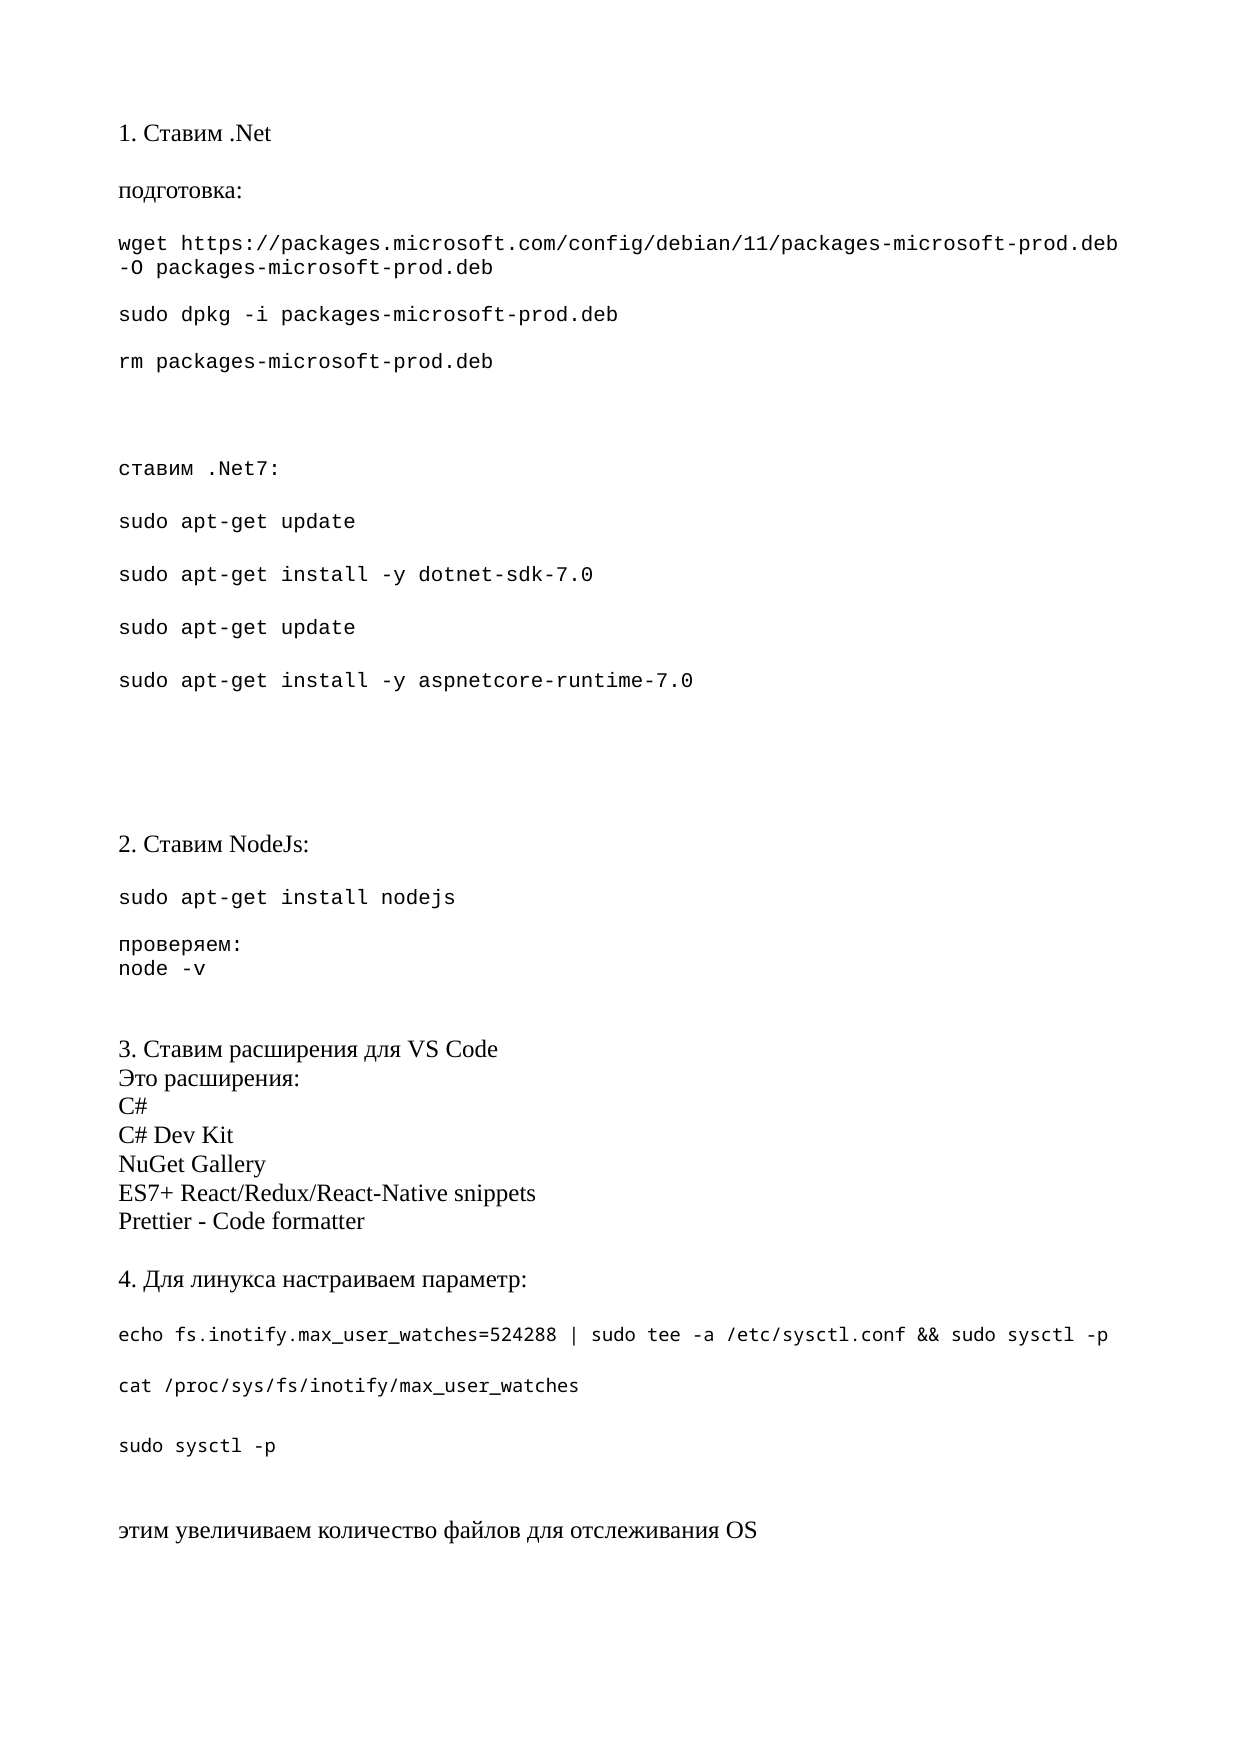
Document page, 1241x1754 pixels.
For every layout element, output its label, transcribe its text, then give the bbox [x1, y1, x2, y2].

text проверяем: [118, 934, 1122, 958]
text Prettier - Code formatter [118, 1206, 1122, 1235]
text подготовка: [118, 176, 1122, 204]
text sudo sysctl -p [118, 1432, 1122, 1515]
text sudo apt-get install -y aspnetcore-runtime-7.0 [118, 670, 1122, 694]
text sudo dpkg -i packages-microsoft-prod.deb [118, 304, 1122, 328]
text sudo apt-get install nodejs [118, 887, 1122, 911]
text C# [118, 1091, 1122, 1120]
text rm packages-microsoft-prod.deb [118, 351, 1122, 375]
text Это расширения: [118, 1063, 1122, 1091]
text cat /proc/sys/fs/inotify/max_user_watches [118, 1372, 1122, 1398]
text ставим .Net7: [118, 458, 1122, 481]
text sudo apt-get update [118, 617, 1122, 641]
text 3. Ставим расширения для VS Code [118, 1034, 1122, 1063]
text NuGet Gallery [118, 1149, 1122, 1178]
text wget https://packages.microsoft.com/config/debian/11/packages-microsoft-prod.deb -O packages-microsoft-prod.deb [118, 233, 1122, 280]
text ES7+ React/Redux/React-Native snippets [118, 1178, 1122, 1206]
text echo fs.inotify.max_user_watches=524288 | sudo tee -a /etc/sysctl.conf && sudo sysctl -p [118, 1321, 1122, 1347]
text C# Dev Kit [118, 1120, 1122, 1149]
text 1. Ставим .Net [118, 118, 1122, 147]
text 2. Ставим NodeJs: [118, 829, 1122, 858]
text node -v [118, 958, 1122, 982]
text 4. Для линукса настраиваем параметр: [118, 1264, 1122, 1293]
text sudo apt-get install -y dotnet-sdk-7.0 [118, 564, 1122, 587]
text sudo apt-get update [118, 511, 1122, 534]
text этим увеличиваем количество файлов для отслеживания OS [118, 1515, 1122, 1630]
